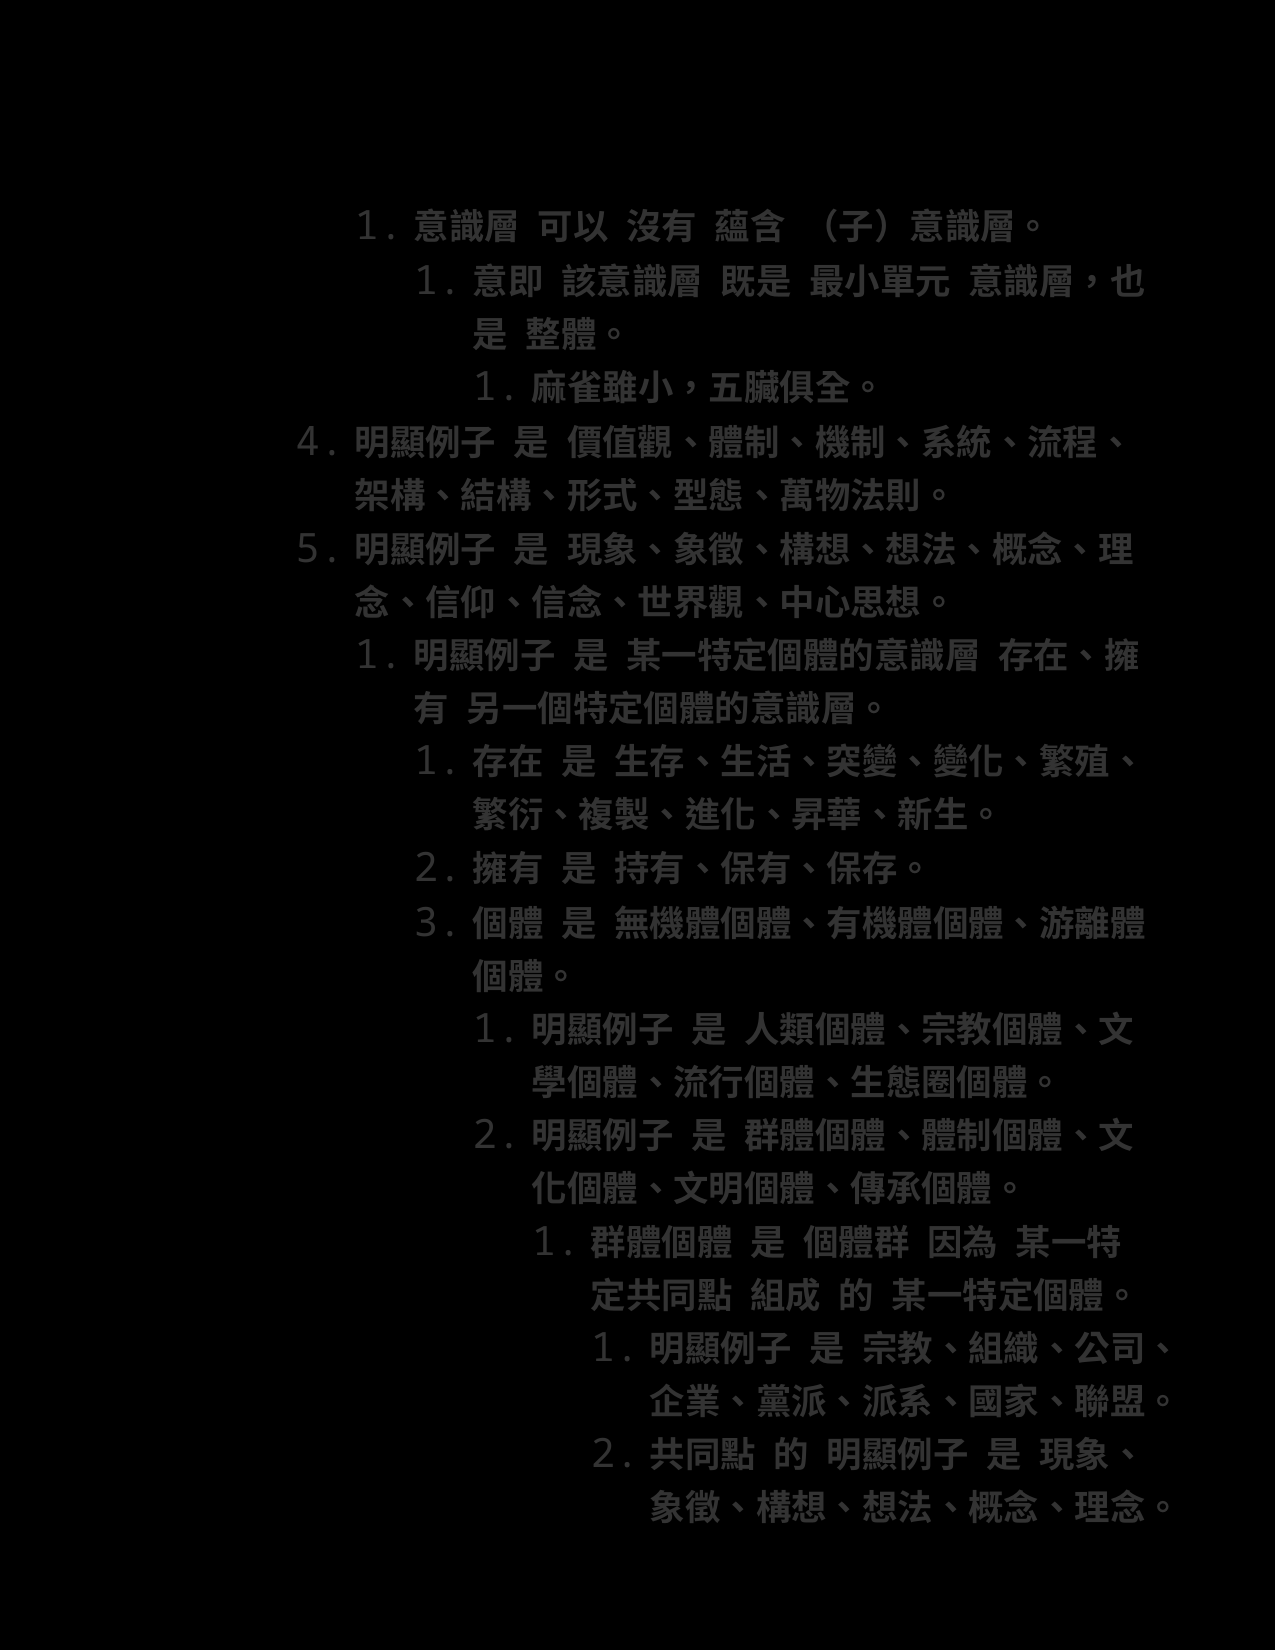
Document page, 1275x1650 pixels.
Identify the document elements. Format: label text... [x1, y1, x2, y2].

list 意識層 可以 沒有 蘊含 （子）意識層。 [354, 196, 1157, 251]
list 擁有 是 持有、保有、保存。 [413, 838, 1157, 893]
list 明顯例子 是 價值觀、體制、機制、系統、流程、架構、結構、形式、型態、萬物法則。 [295, 412, 1157, 519]
list 明顯例子 是 人類個體、宗教個體、文學個體、流行個體、生態圈個體。 [472, 999, 1157, 1106]
list 意即 該意識層 既是 最小單元 意識層，也是 整體。 [413, 251, 1157, 357]
list 明顯例子 是 群體個體、體制個體、文化個體、文明個體、傳承個體。 [472, 1106, 1157, 1212]
list 明顯例子 是 宗教、組織、公司、企業、黨派、派系、國家、聯盟。 [591, 1318, 1157, 1425]
list 個體 是 無機體個體、有機體個體、游離體個體。 [413, 893, 1157, 999]
list 存在 是 生存、生活、突變、變化、繁殖、繁衍、複製、進化、昇華、新生。 [413, 731, 1157, 838]
list 群體個體 是 個體群 因為 某一特定共同點 組成 的 某一特定個體。 [532, 1212, 1157, 1318]
list 共同點 的 明顯例子 是 現象、象徵、構想、想法、概念、理念。 [591, 1425, 1157, 1531]
list 麻雀雖小，五臟俱全。 [472, 357, 1157, 412]
list 明顯例子 是 某一特定個體的意識層 存在、擁有 另一個特定個體的意識層。 [354, 625, 1157, 731]
list 明顯例子 是 現象、象徵、構想、想法、概念、理念、信仰、信念、世界觀、中心思想。 [295, 519, 1157, 625]
